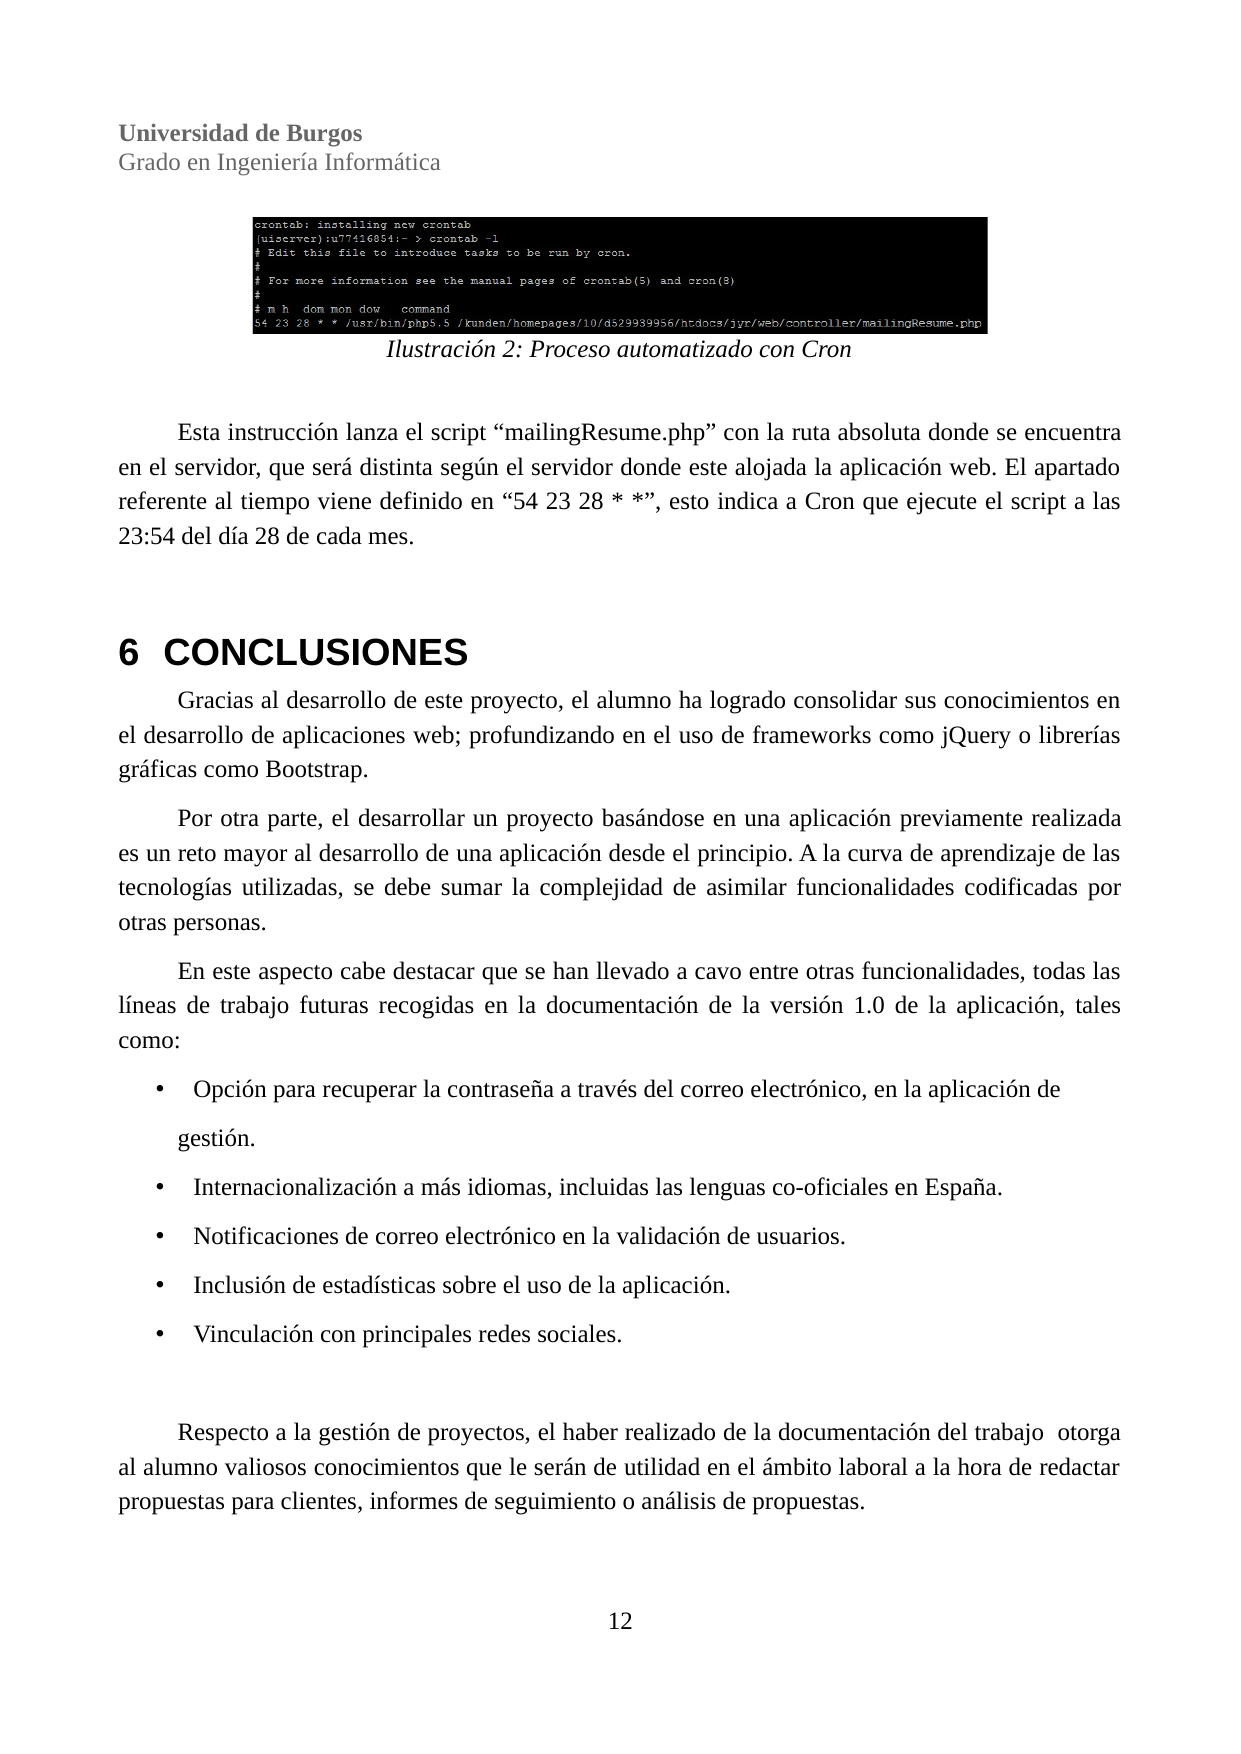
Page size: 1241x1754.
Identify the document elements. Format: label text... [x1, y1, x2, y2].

list Inclusión de estadísticas sobre el uso de la aplicación. [156, 1270, 1122, 1299]
text Ilustración 2: Proceso automatizado con Cron [252, 334, 988, 362]
text Respecto a la gestión de proyectos, el haber realizado de la documentación del trabajo otorga al alumno valiosos conocimientos que le serán de utilidad en el ámbito laboral a la hora de redactar propuestas para clientes, informes de seguimiento o análisis de propuestas. [118, 1417, 1122, 1515]
text En este aspecto cabe destacar que se han llevado a cavo entre otras funcionalidades, todas las líneas de trabajo futuras recogidas en la documentación de la versión 1.0 de la aplicación, tales como: [118, 956, 1122, 1054]
text Esta instrucción lanza el script “mailingResume.php” con la ruta absoluta donde se encuentra en el servidor, que será distinta según el servidor donde este alojada la aplicación web. El apartado referente al tiempo viene definido en “54 23 28 * *”, esto indica a Cron que ejecute el script a las 23:54 del día 28 de cada mes. [118, 417, 1122, 549]
list Notificaciones de correo electrónico en la validación de usuarios. [156, 1221, 1122, 1250]
text gestión. [118, 1123, 1122, 1152]
list Internacionalización a más idiomas, incluidas las lenguas co-oficiales en España. [156, 1172, 1122, 1201]
list Opción para recuperar la contraseña a través del correo electrónico, en la aplicación de [156, 1074, 1122, 1103]
subtitle CONCLUSIONES [118, 629, 1122, 673]
picture [252, 217, 988, 334]
text Por otra parte, el desarrollar un proyecto basándose en una aplicación previamente realizada es un reto mayor al desarrollo de una aplicación desde el principio. A la curva de aprendizaje de las tecnologías utilizadas, se debe sumar la complejidad de asimilar funcionalidades codificadas por otras personas. [118, 803, 1122, 936]
text Gracias al desarrollo de este proyecto, el alumno ha logrado consolidar sus conocimientos en el desarrollo de aplicaciones web; profundizando en el uso de frameworks como jQuery o librerías gráficas como Bootstrap. [118, 685, 1122, 783]
list Vinculación con principales redes sociales. [156, 1319, 1122, 1348]
